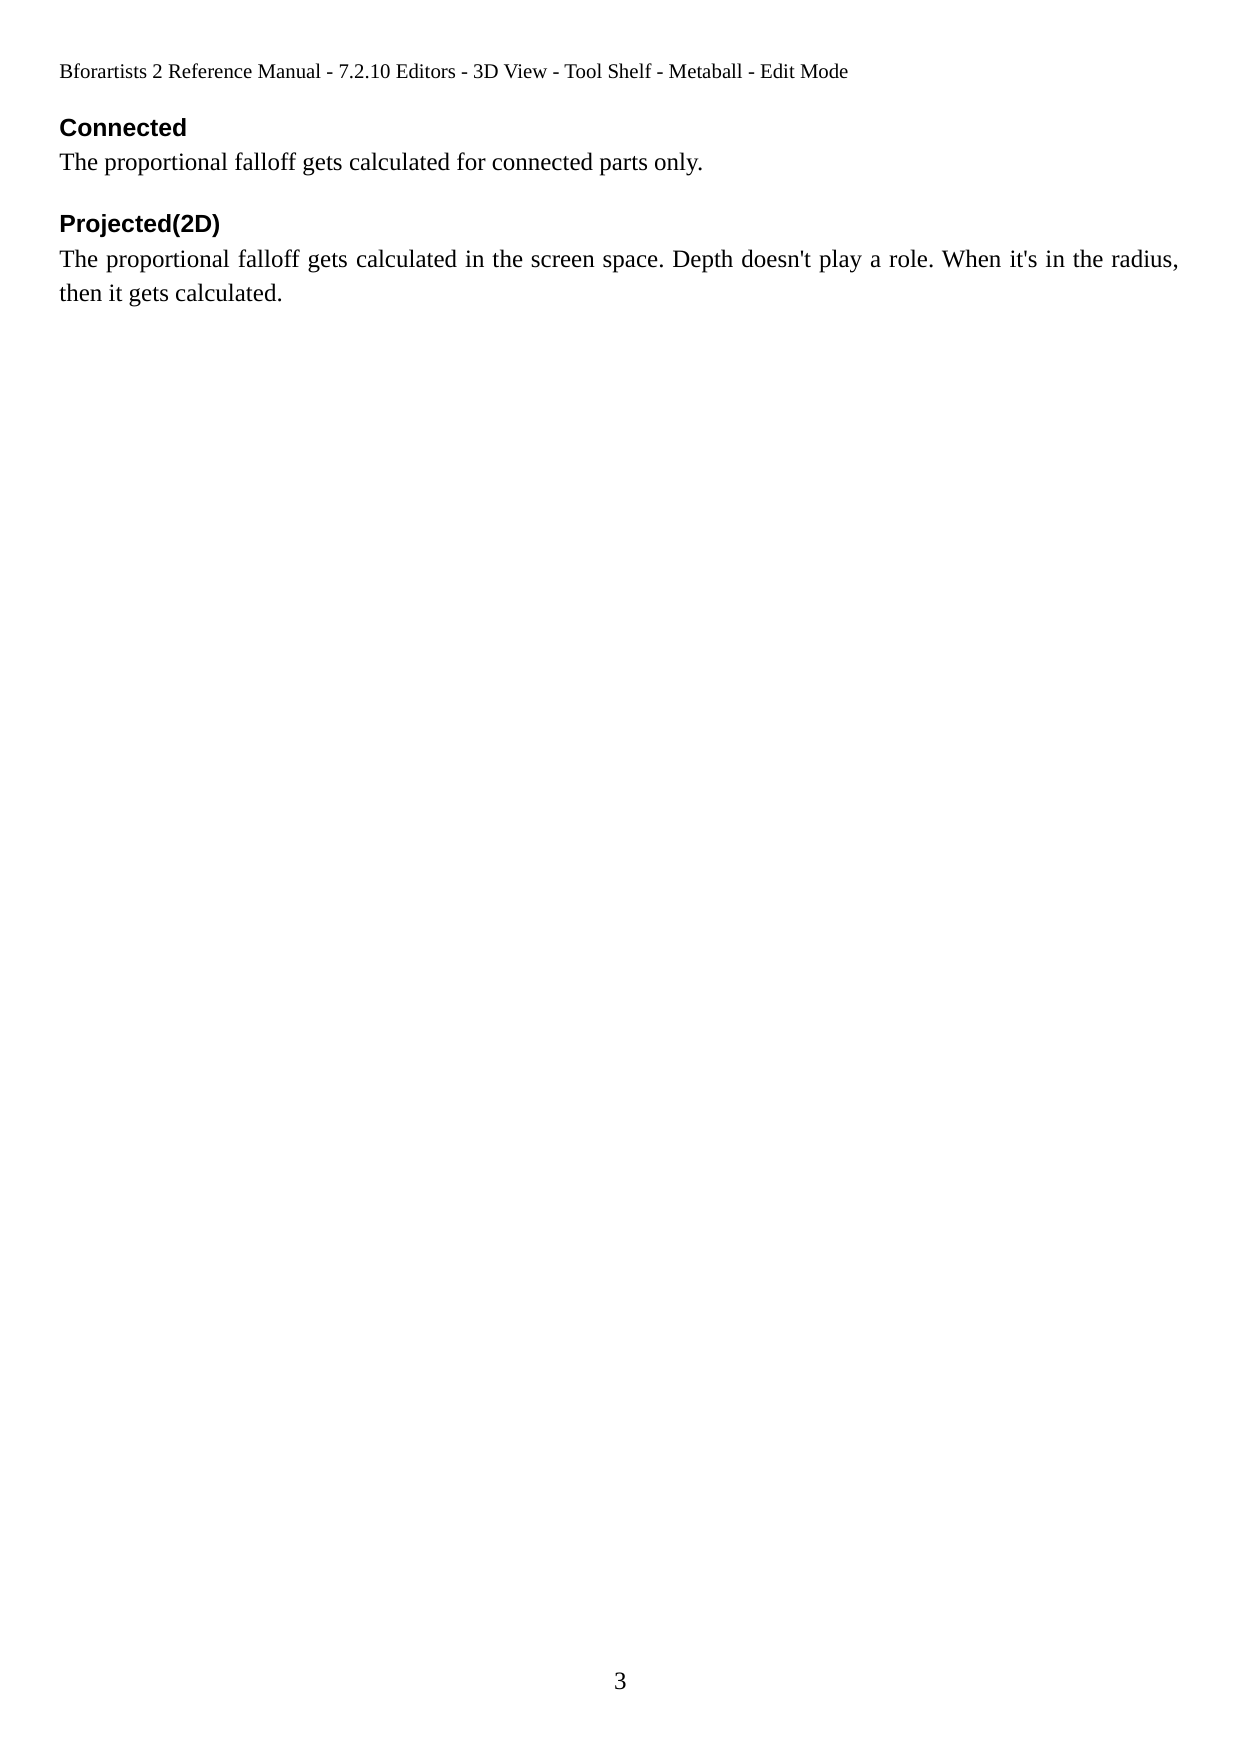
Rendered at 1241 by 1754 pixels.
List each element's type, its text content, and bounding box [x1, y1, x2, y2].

text The proportional falloff gets calculated for connected parts only. [59, 147, 1181, 176]
text The proportional falloff gets calculated in the screen space. Depth doesn't play a role. When it's in the radius, then it gets calculated. [59, 244, 1181, 307]
subtitle Connected [59, 113, 1181, 141]
subtitle Projected(2D) [59, 209, 1181, 237]
